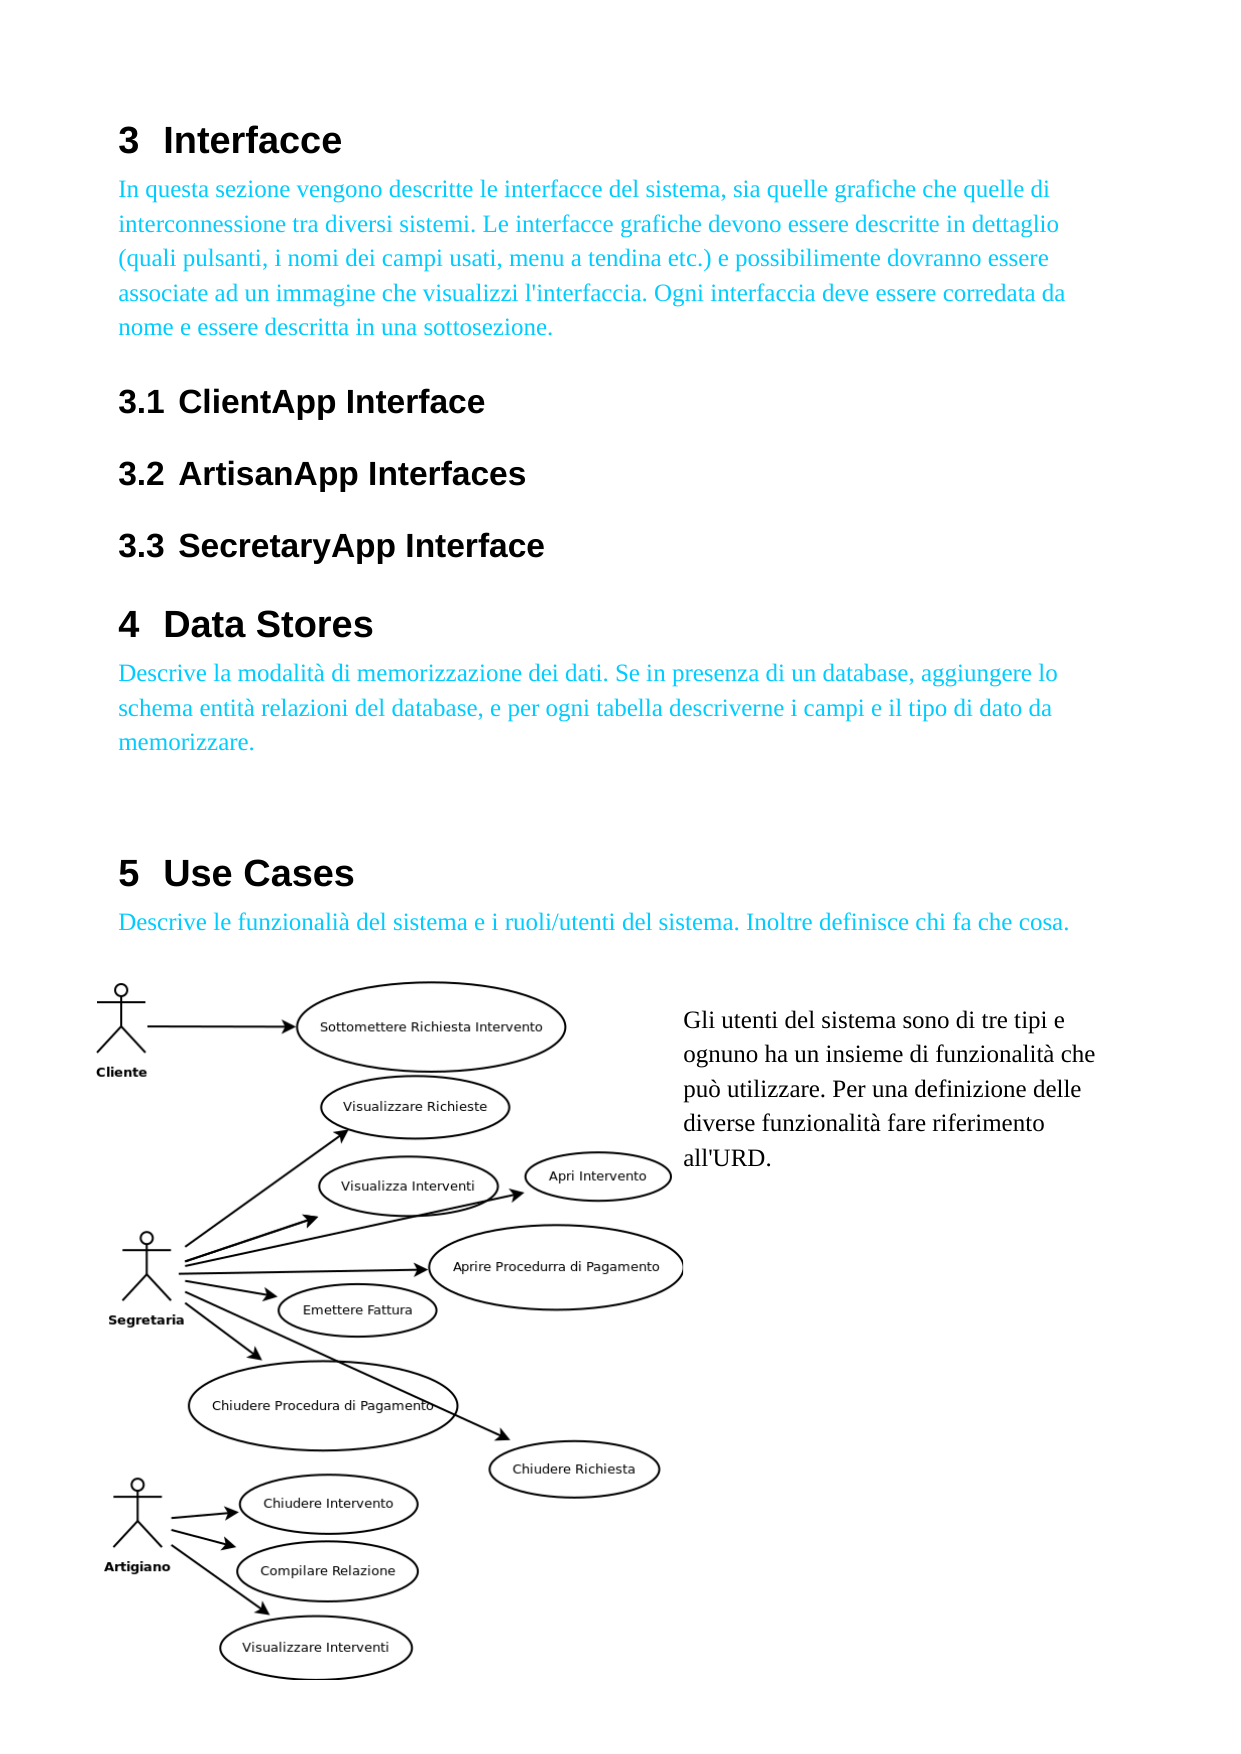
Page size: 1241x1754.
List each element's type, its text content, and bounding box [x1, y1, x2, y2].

text Descrive la modalità di memorizzazione dei dati. Se in presenza di un database, aggiungere lo schema entità relazioni del database, e per ogni tabella descriverne i campi e il tipo di dato da memorizzare. [118, 658, 1122, 756]
text Gli utenti del sistema sono di tre tipi e ognuno ha un insieme di funzionalità che può utilizzare. Per una definizione delle diverse funzionalità fare riferimento all'URD. [684, 1005, 1122, 1171]
subtitle SecretaryApp Interface [118, 526, 1122, 565]
subtitle Data Stores [118, 602, 1122, 646]
text Descrive le funzionalià del sistema e i ruoli/utenti del sistema. Inoltre definisce chi fa che cosa. [118, 907, 1122, 935]
subtitle Interfacce [118, 118, 1122, 162]
subtitle ClientApp Interface [118, 382, 1122, 421]
text In questa sezione vengono descritte le interfacce del sistema, sia quelle grafiche che quelle di interconnessione tra diversi sistemi. Le interfacce grafiche devono essere descritte in dettaglio (quali pulsanti, i nomi dei campi usati, menu a tendina etc.) e possibilimente dovranno essere associate ad un immagine che visualizzi l'interfaccia. Ogni interfaccia deve essere corredata da nome e essere descritta in una sottosezione. [118, 174, 1122, 341]
picture [95, 971, 684, 1680]
subtitle Use Cases [118, 850, 1122, 894]
subtitle ArtisanApp Interfaces [118, 454, 1122, 493]
